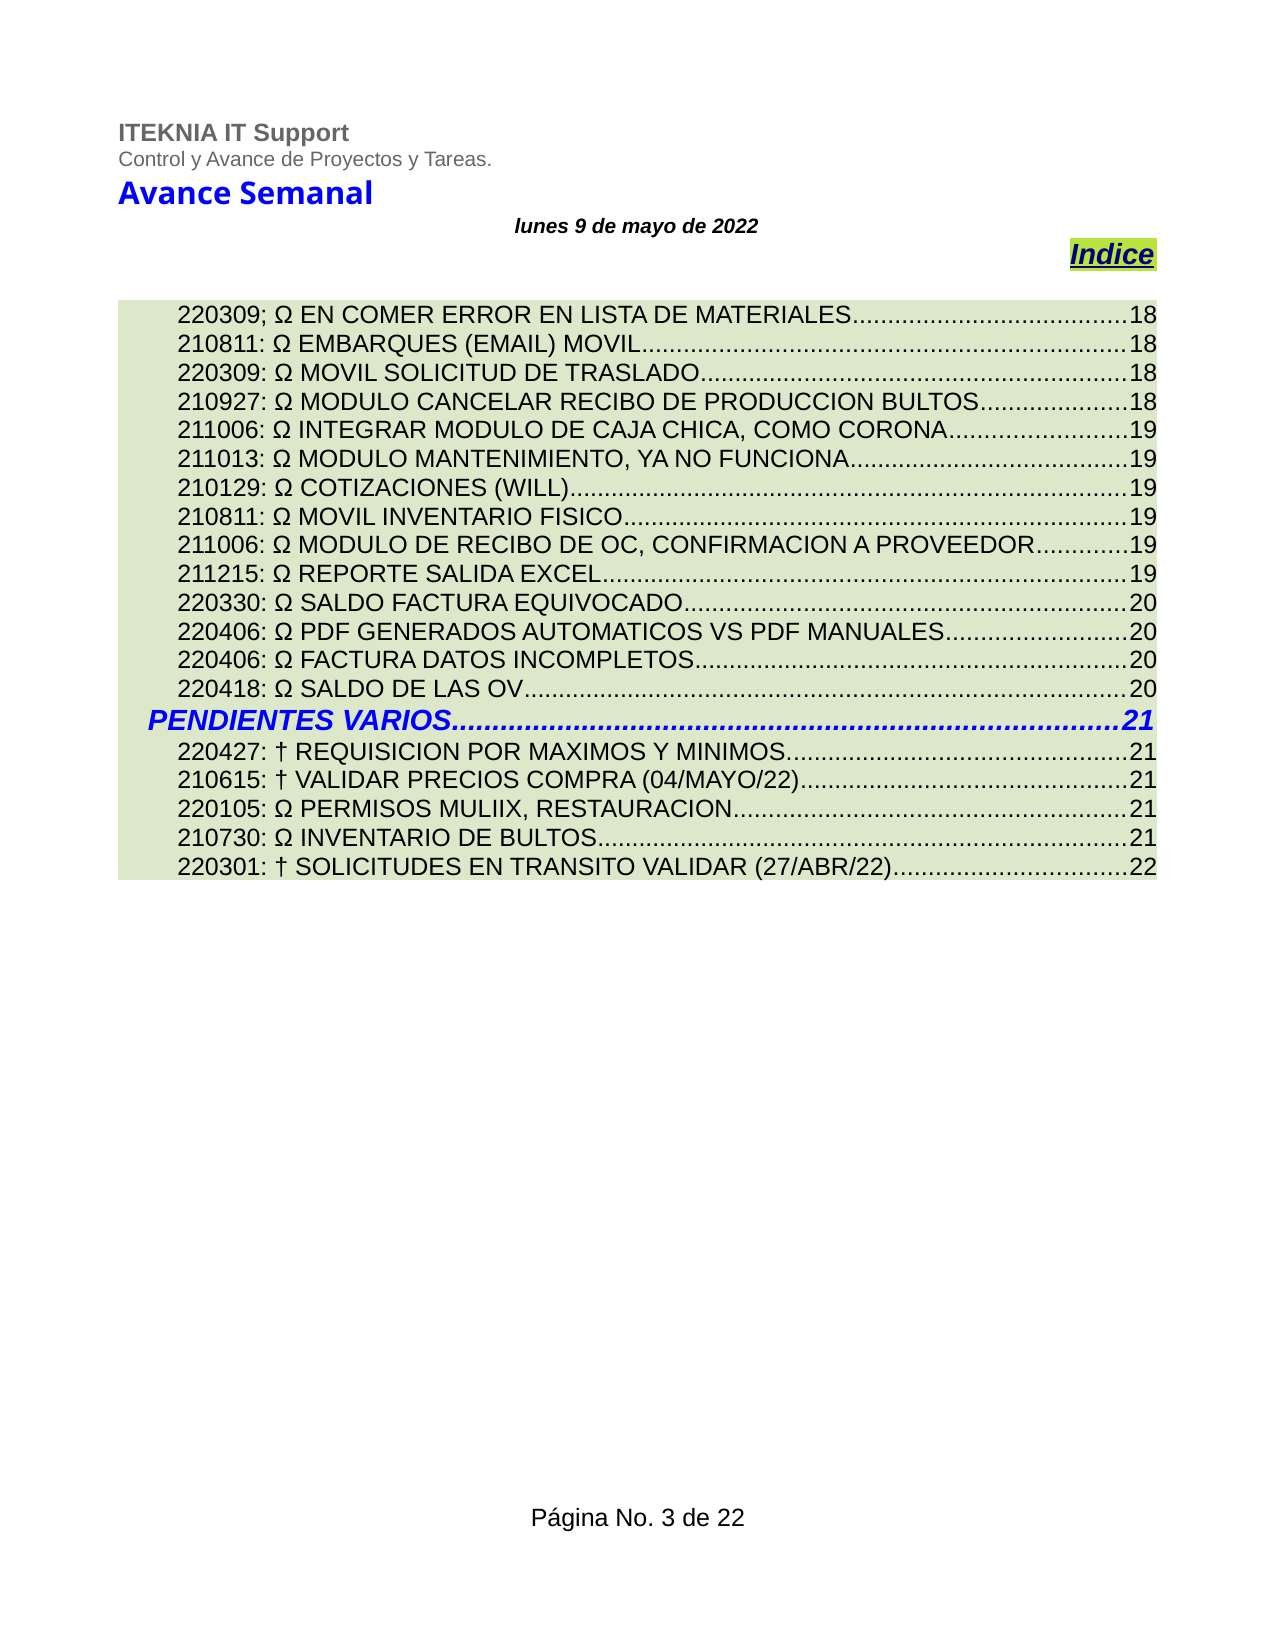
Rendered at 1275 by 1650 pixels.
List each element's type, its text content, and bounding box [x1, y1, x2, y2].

text PENDIENTES VARIOS 21 [148, 703, 1157, 736]
text 220330: Ω SALDO FACTURA EQUIVOCADO 20 [177, 588, 1157, 617]
text 210811: Ω MOVIL INVENTARIO FISICO 19 [177, 502, 1157, 530]
text 211013: Ω MODULO MANTENIMIENTO, YA NO FUNCIONA 19 [177, 444, 1157, 473]
text 210811: Ω EMBARQUES (EMAIL) movil 18 [177, 329, 1157, 358]
text 220105: Ω PERMISOS MULIIX, RESTAURACION 21 [177, 794, 1157, 823]
text 220427: † REQUISICION POR MAXIMOS Y MINIMOS. 21 [177, 736, 1157, 765]
text 211006: Ω INTEGRAR MODULO DE CAJA CHICA, COMO CORONA 19 [177, 415, 1157, 444]
text 220301: † SOLICITUDES EN TRANSITO validar (27/abr/22) 22 [177, 851, 1157, 880]
text 220309: Ω MOVIL SOLICITUD DE TRASLADO 18 [177, 358, 1157, 387]
text 211215: Ω REPORTE SALIDA EXCEL 19 [177, 559, 1157, 588]
text 220406: Ω FACTURA DATOS INCOMPLETOS 20 [177, 645, 1157, 674]
text 210615: † VALIDAR PRECIOS COMPRA (04/mayo/22) 21 [177, 765, 1157, 794]
text 210730: Ω INVENTARIO DE BULTOS 21 [177, 823, 1157, 851]
text 211006: Ω MODULO DE RECIBO DE OC, CONFIRMACION A PROVEEDOR 19 [177, 530, 1157, 559]
text 220406: Ω PDF GENERADOS AUTOMATICOS VS PDF MANUALES 20 [177, 617, 1157, 645]
text 220309; Ω EN COMER ERROR EN LISTA DE MATERIALES 18 [177, 300, 1157, 329]
text 210129: Ω COTIZACIONES (will) 19 [177, 473, 1157, 502]
text 220418: Ω SALDO DE LAS OV 20 [177, 674, 1157, 703]
text 210927: Ω MODULO CANCELAR RECIBO DE PRODUCCION BULTOS 18 [177, 387, 1157, 415]
